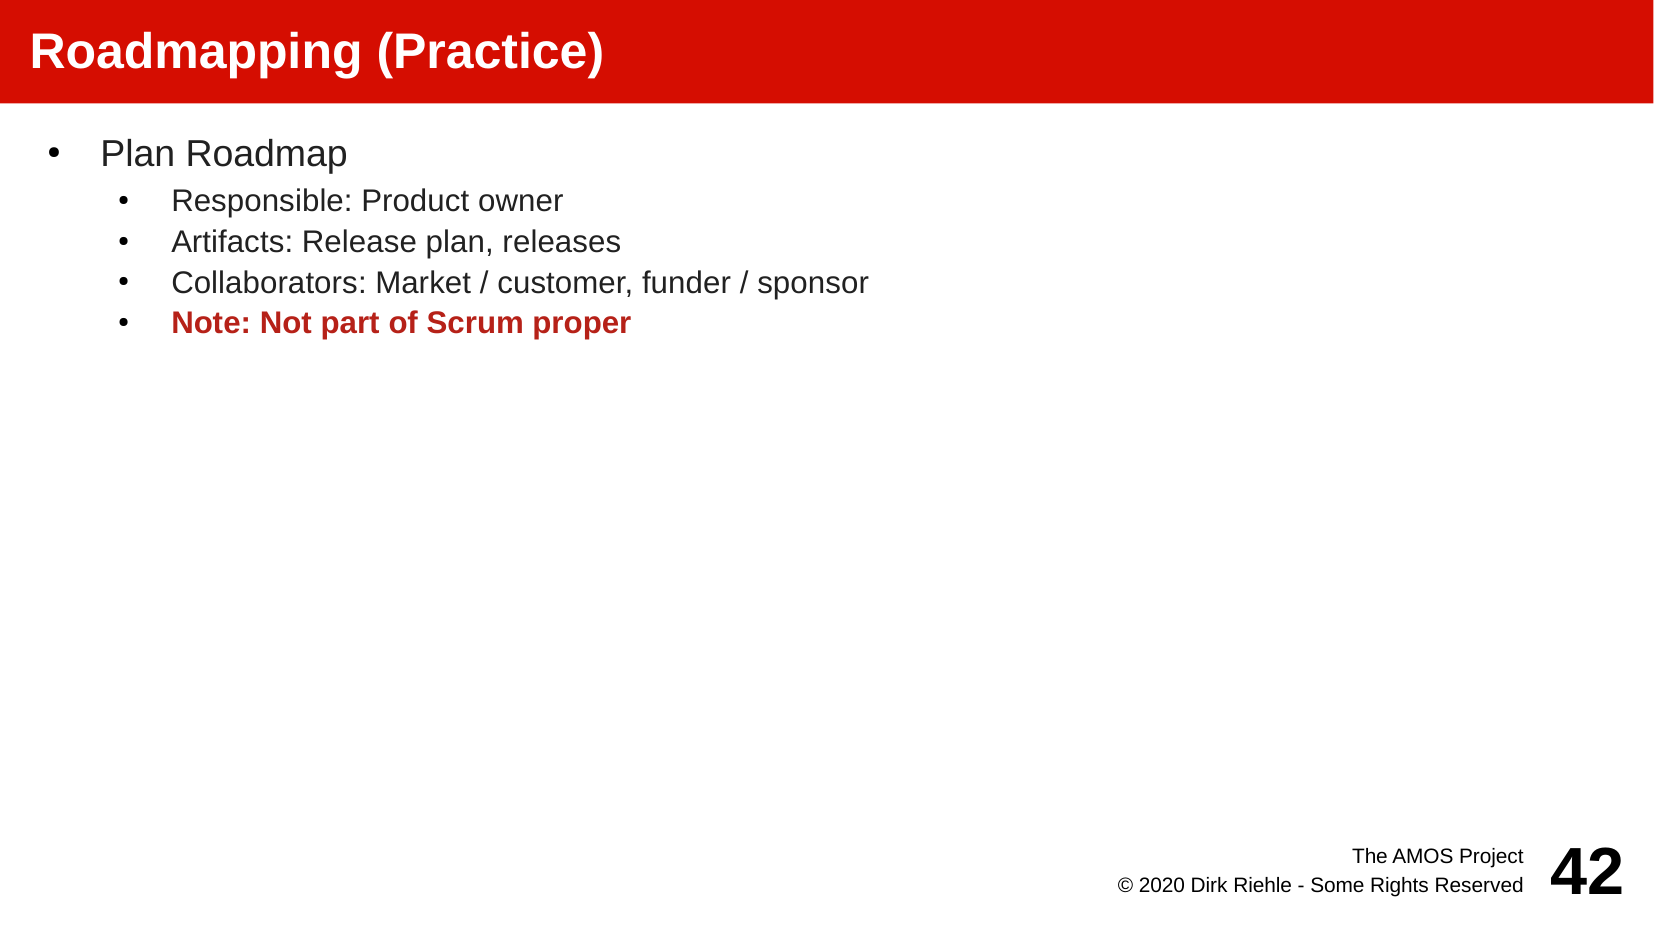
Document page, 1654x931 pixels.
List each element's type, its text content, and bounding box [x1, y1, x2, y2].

list Plan Roadmap Responsible: Product owner Artifacts: Release plan, releases Collaborators: Market / customer, funder / sponsor Note: Not part of Scrum proper [29, 132, 1625, 813]
title Roadmapping (Practice) [0, 0, 1654, 104]
